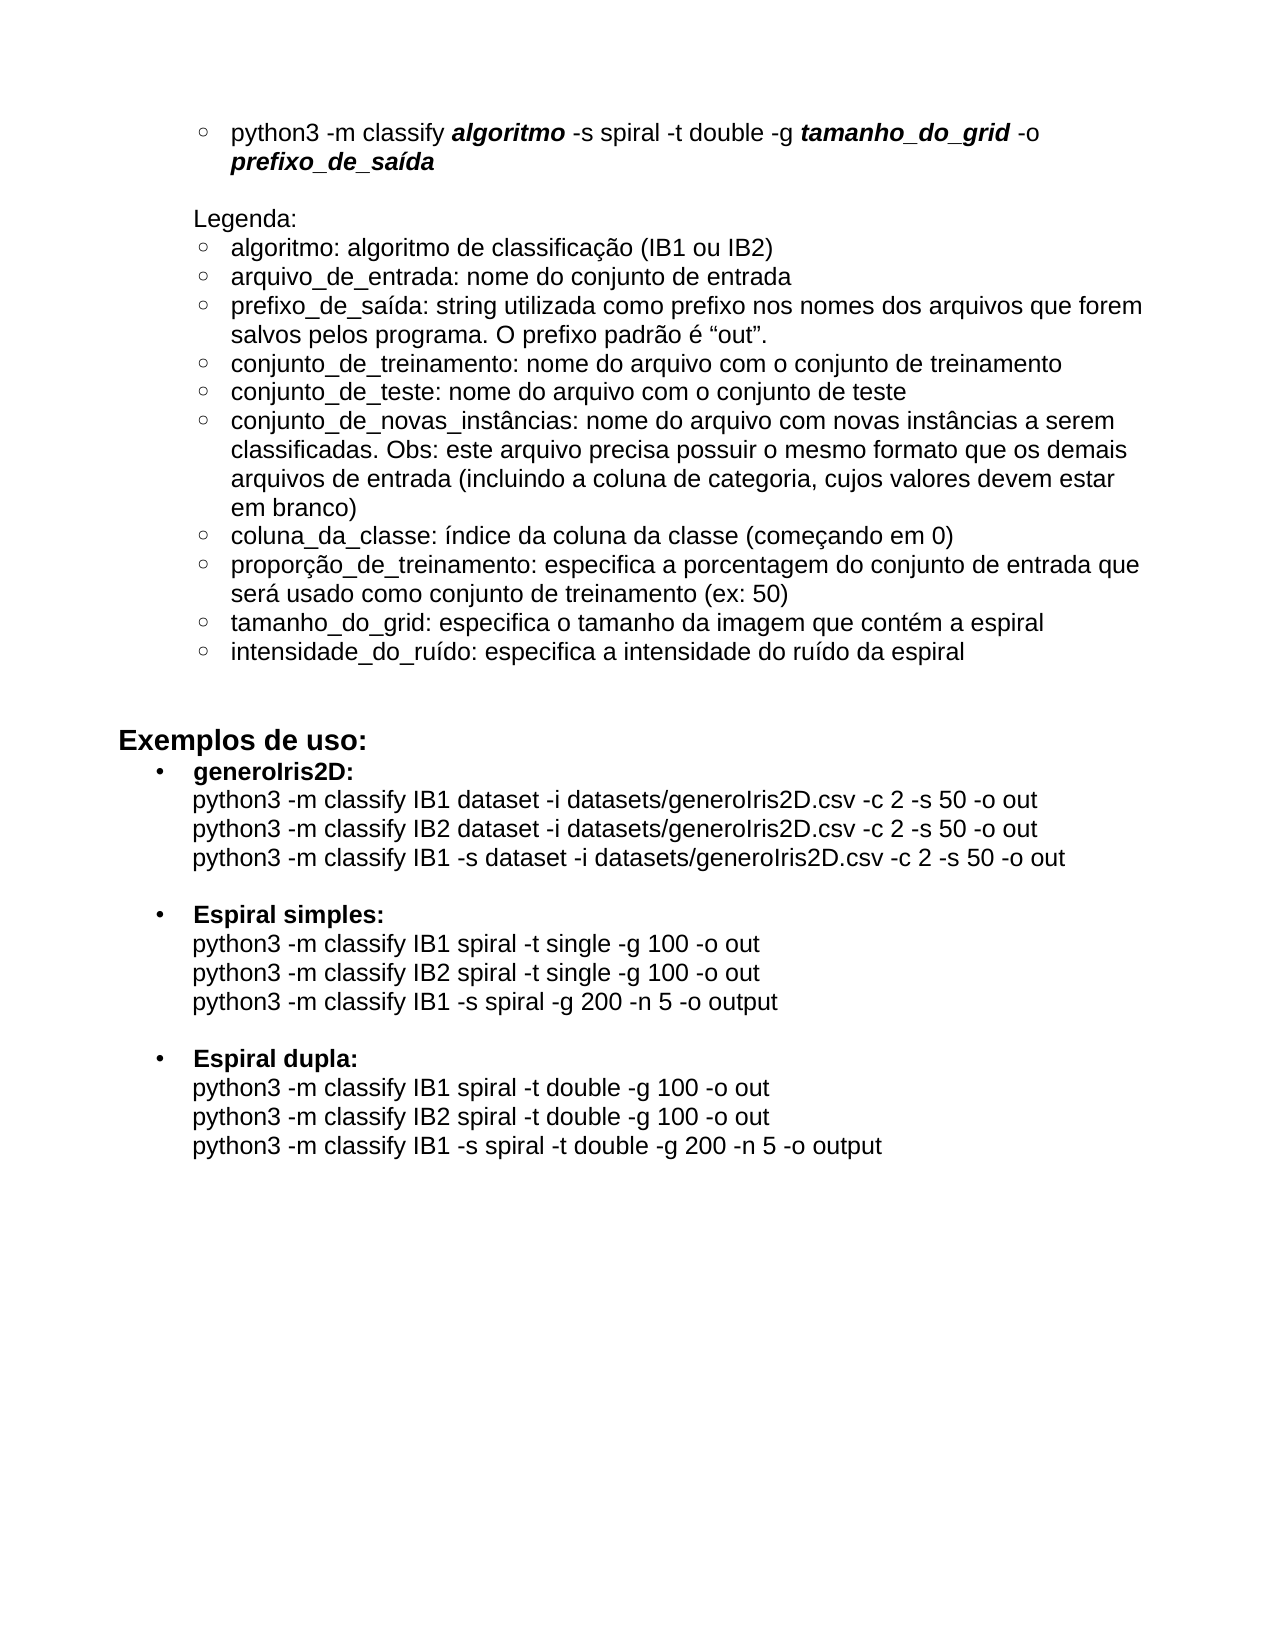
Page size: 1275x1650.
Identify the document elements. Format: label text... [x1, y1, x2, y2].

list conjunto_de_novas_instâncias: nome do arquivo com novas instâncias a serem classificadas. Obs: este arquivo precisa possuir o mesmo formato que os demais arquivos de entrada (incluindo a coluna de categoria, cujos valores devem estar em branco) [193, 406, 1157, 521]
list arquivo_de_entrada: nome do conjunto de entrada [193, 262, 1157, 291]
list Espiral simples: [156, 900, 1157, 929]
list conjunto_de_teste: nome do arquivo com o conjunto de teste [193, 377, 1157, 406]
list Legenda: [156, 204, 1157, 233]
list proporção_de_treinamento: especifica a porcentagem do conjunto de entrada que será usado como conjunto de treinamento (ex: 50) [193, 550, 1157, 608]
text python3 -m classify IB1 spiral -t single -g 100 -o out [118, 929, 1157, 958]
list coluna_da_classe: índice da coluna da classe (começando em 0) [193, 521, 1157, 550]
text python3 -m classify IB2 dataset -i datasets/generoIris2D.csv -c 2 -s 50 -o out [118, 814, 1157, 843]
list algoritmo: algoritmo de classificação (IB1 ou IB2) [193, 233, 1157, 262]
list Espiral dupla: [156, 1044, 1157, 1073]
list python3 -m classify algoritmo -s spiral -t double -g tamanho_do_grid -o prefixo_de_saída [193, 118, 1157, 176]
list generoIris2D: [156, 757, 1157, 785]
text python3 -m classify IB1 dataset -i datasets/generoIris2D.csv -c 2 -s 50 -o out [118, 785, 1157, 814]
list prefixo_de_saída: string utilizada como prefixo nos nomes dos arquivos que forem salvos pelos programa. O prefixo padrão é “out”. [193, 291, 1157, 348]
list intensidade_do_ruído: especifica a intensidade do ruído da espiral [193, 637, 1157, 666]
text python3 -m classify IB2 spiral -t single -g 100 -o out [118, 958, 1157, 987]
list conjunto_de_treinamento: nome do arquivo com o conjunto de treinamento [193, 348, 1157, 377]
text python3 -m classify IB2 spiral -t double -g 100 -o out [118, 1102, 1157, 1131]
text python3 -m classify IB1 -s dataset -i datasets/generoIris2D.csv -c 2 -s 50 -o out [118, 843, 1157, 872]
text python3 -m classify IB1 -s spiral -g 200 -n 5 -o output [118, 987, 1157, 1016]
text python3 -m classify IB1 spiral -t double -g 100 -o out [118, 1073, 1157, 1102]
list tamanho_do_grid: especifica o tamanho da imagem que contém a espiral [193, 608, 1157, 637]
text python3 -m classify IB1 -s spiral -t double -g 200 -n 5 -o output [118, 1131, 1157, 1159]
text Exemplos de uso: [118, 723, 1157, 757]
